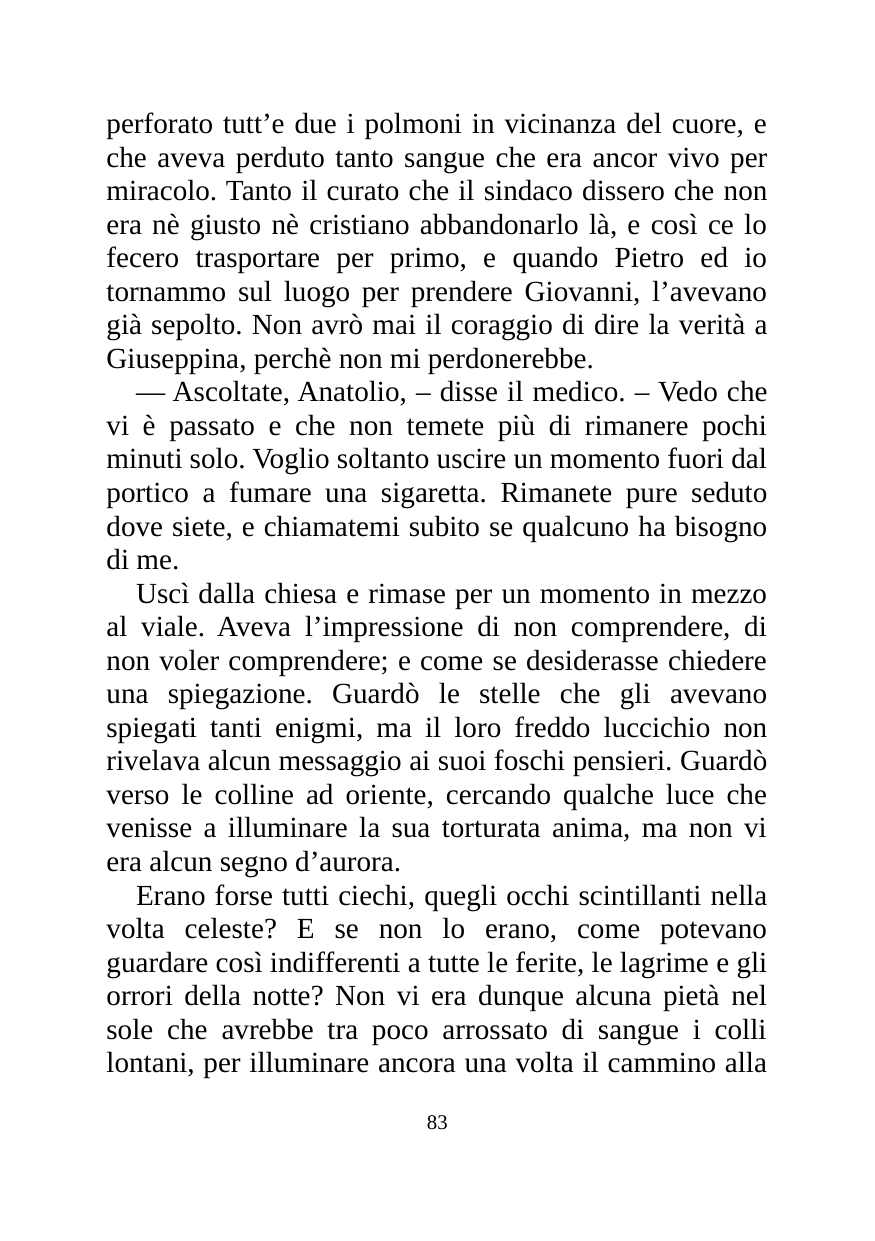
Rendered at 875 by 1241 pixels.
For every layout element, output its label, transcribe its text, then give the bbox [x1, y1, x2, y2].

text perforato tutt’e due i polmoni in vicinanza del cuore, e che aveva perduto tanto sangue che era ancor vivo per miracolo. Tanto il curato che il sindaco dissero che non era nè giusto nè cristiano abbandonarlo là, e così ce lo fecero trasportare per primo, e quando Pietro ed io tornammo sul luogo per prendere Giovanni, l’avevano già sepolto. Non avrò mai il coraggio di dire la verità a Giuseppina, perchè non mi perdonerebbe. [106, 106, 768, 374]
text — Ascoltate, Anatolio, – disse il medico. – Vedo che vi è passato e che non temete più di rimanere pochi minuti solo. Voglio soltanto uscire un momento fuori dal portico a fumare una sigaretta. Rimanete pure seduto dove siete, e chiamatemi subito se qualcuno ha bisogno di me. [106, 374, 768, 576]
text Uscì dalla chiesa e rimase per un momento in mezzo al viale. Aveva l’impressione di non comprendere, di non voler comprendere; e come se desiderasse chiedere una spiegazione. Guardò le stelle che gli avevano spiegati tanti enigmi, ma il loro freddo luccichio non rivelava alcun messaggio ai suoi foschi pensieri. Guardò verso le colline ad oriente, cercando qualche luce che venisse a illuminare la sua torturata anima, ma non vi era alcun segno d’aurora. [106, 576, 768, 878]
text Erano forse tutti ciechi, quegli occhi scintillanti nella volta celeste? E se non lo erano, come potevano guardare così indifferenti a tutte le ferite, le lagrime e gli orrori della notte? Non vi era dunque alcuna pietà nel sole che avrebbe tra poco arrossato di sangue i colli lontani, per illuminare ancora una volta il cammino alla [106, 878, 768, 1079]
